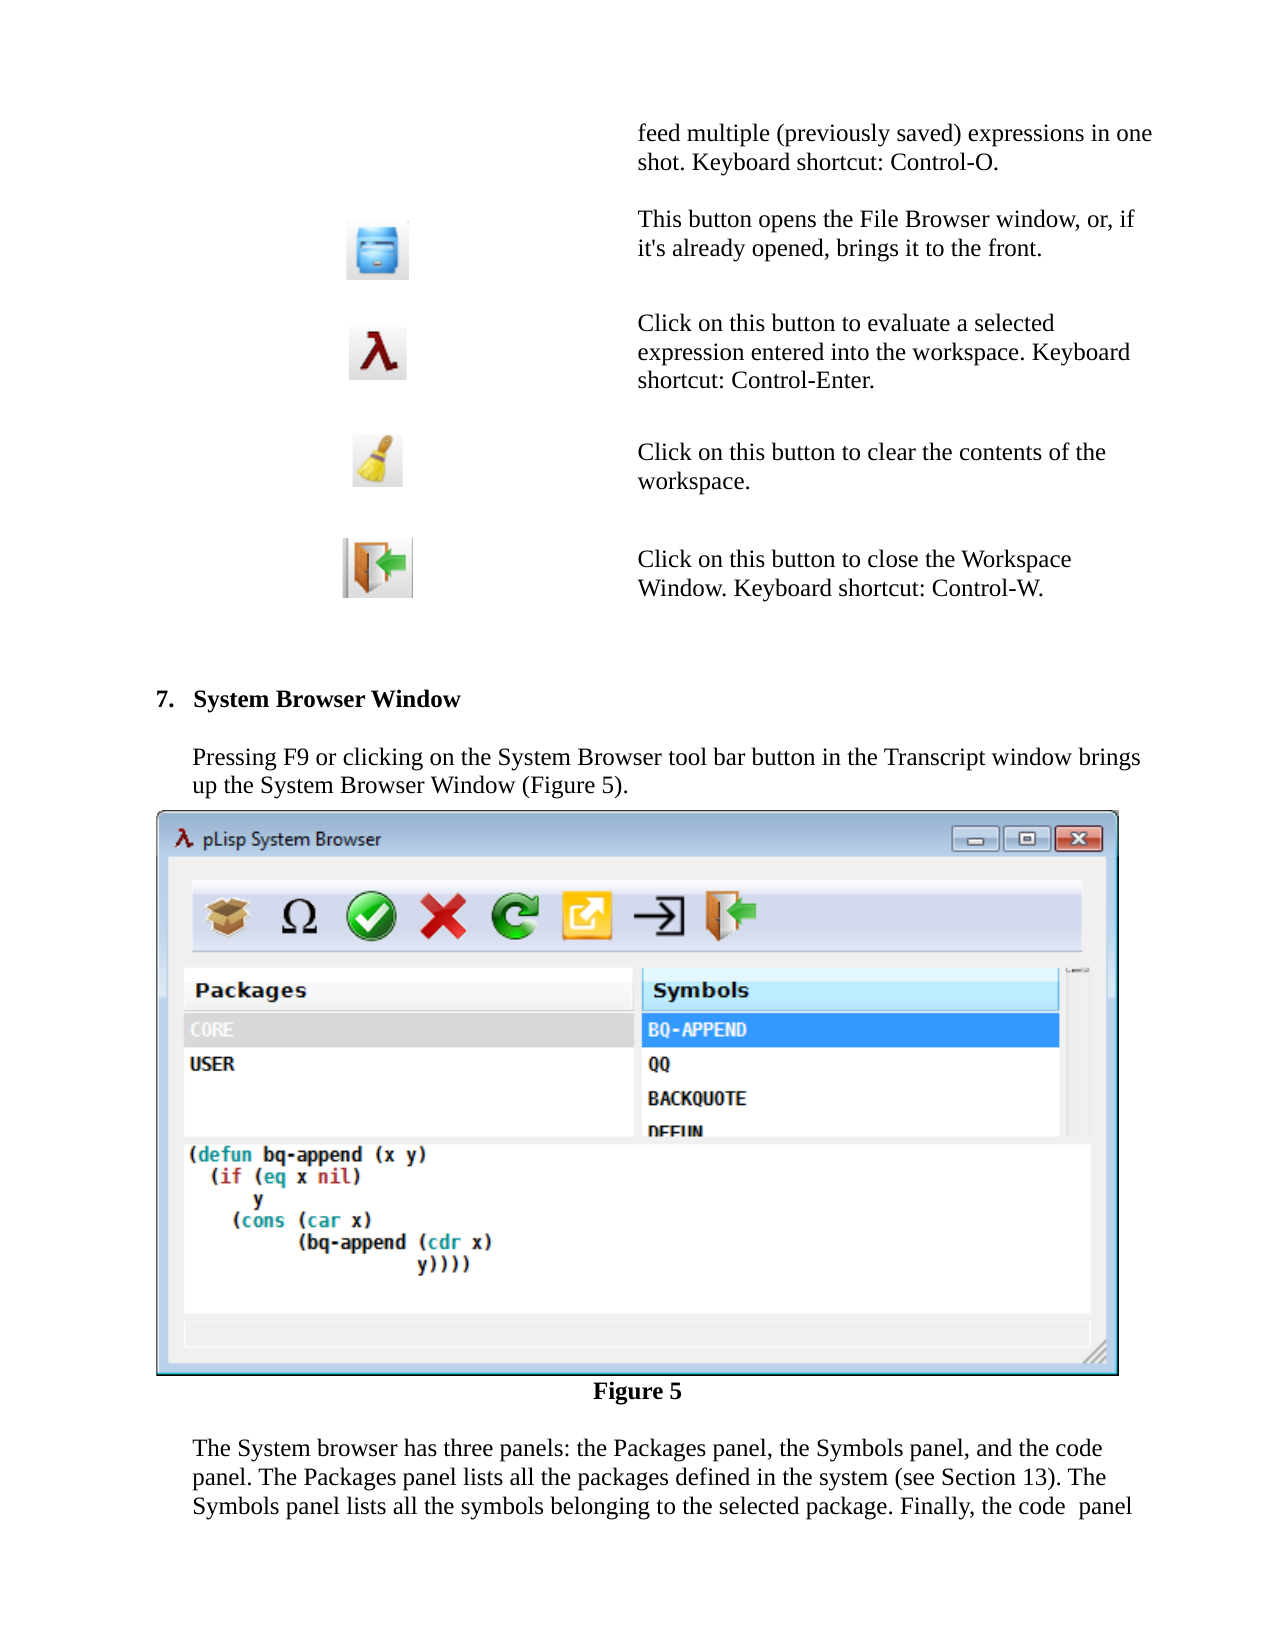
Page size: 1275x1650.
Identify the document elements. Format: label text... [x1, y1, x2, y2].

table_cell Click on this button to close the Workspace Window. Keyboard shortcut: Control-W. [638, 515, 1157, 627]
picture [348, 327, 407, 380]
table_cell [118, 515, 637, 538]
table_cell [118, 380, 637, 408]
table_cell Click on this button to evaluate a selected expression entered into the workspace. Keyboard shortcut: Control-Enter. [638, 308, 1157, 408]
table_cell [118, 308, 637, 379]
table_cell Click on this button to clear the contents of the workspace. [638, 408, 1157, 515]
table_header feed multiple (previously saved) expressions in one shot. Keyboard shortcut: Control-O. [638, 118, 1157, 204]
picture [352, 434, 403, 487]
table_header [118, 118, 637, 204]
picture [342, 538, 413, 598]
text The System browser has three panels: the Packages panel, the Symbols panel, and the code panel. The Packages panel lists all the packages defined in the system (see Section 13). The Symbols panel lists all the symbols belonging to the selected package. Finally, the code panel [118, 1433, 1157, 1519]
list System Browser Window [156, 684, 1157, 713]
table_cell This button opens the File Browser window, or, if it's already opened, brings it to the front. [638, 204, 1157, 308]
table_cell [118, 539, 637, 627]
table_cell [118, 204, 637, 308]
table_cell [118, 408, 637, 515]
text Pressing F9 or clicking on the System Browser tool bar button in the Transcript window brings up the System Browser Window (Figure 5). [118, 742, 1157, 799]
text Figure 5 [118, 799, 1157, 1404]
picture [156, 810, 1119, 1376]
picture [346, 221, 409, 280]
